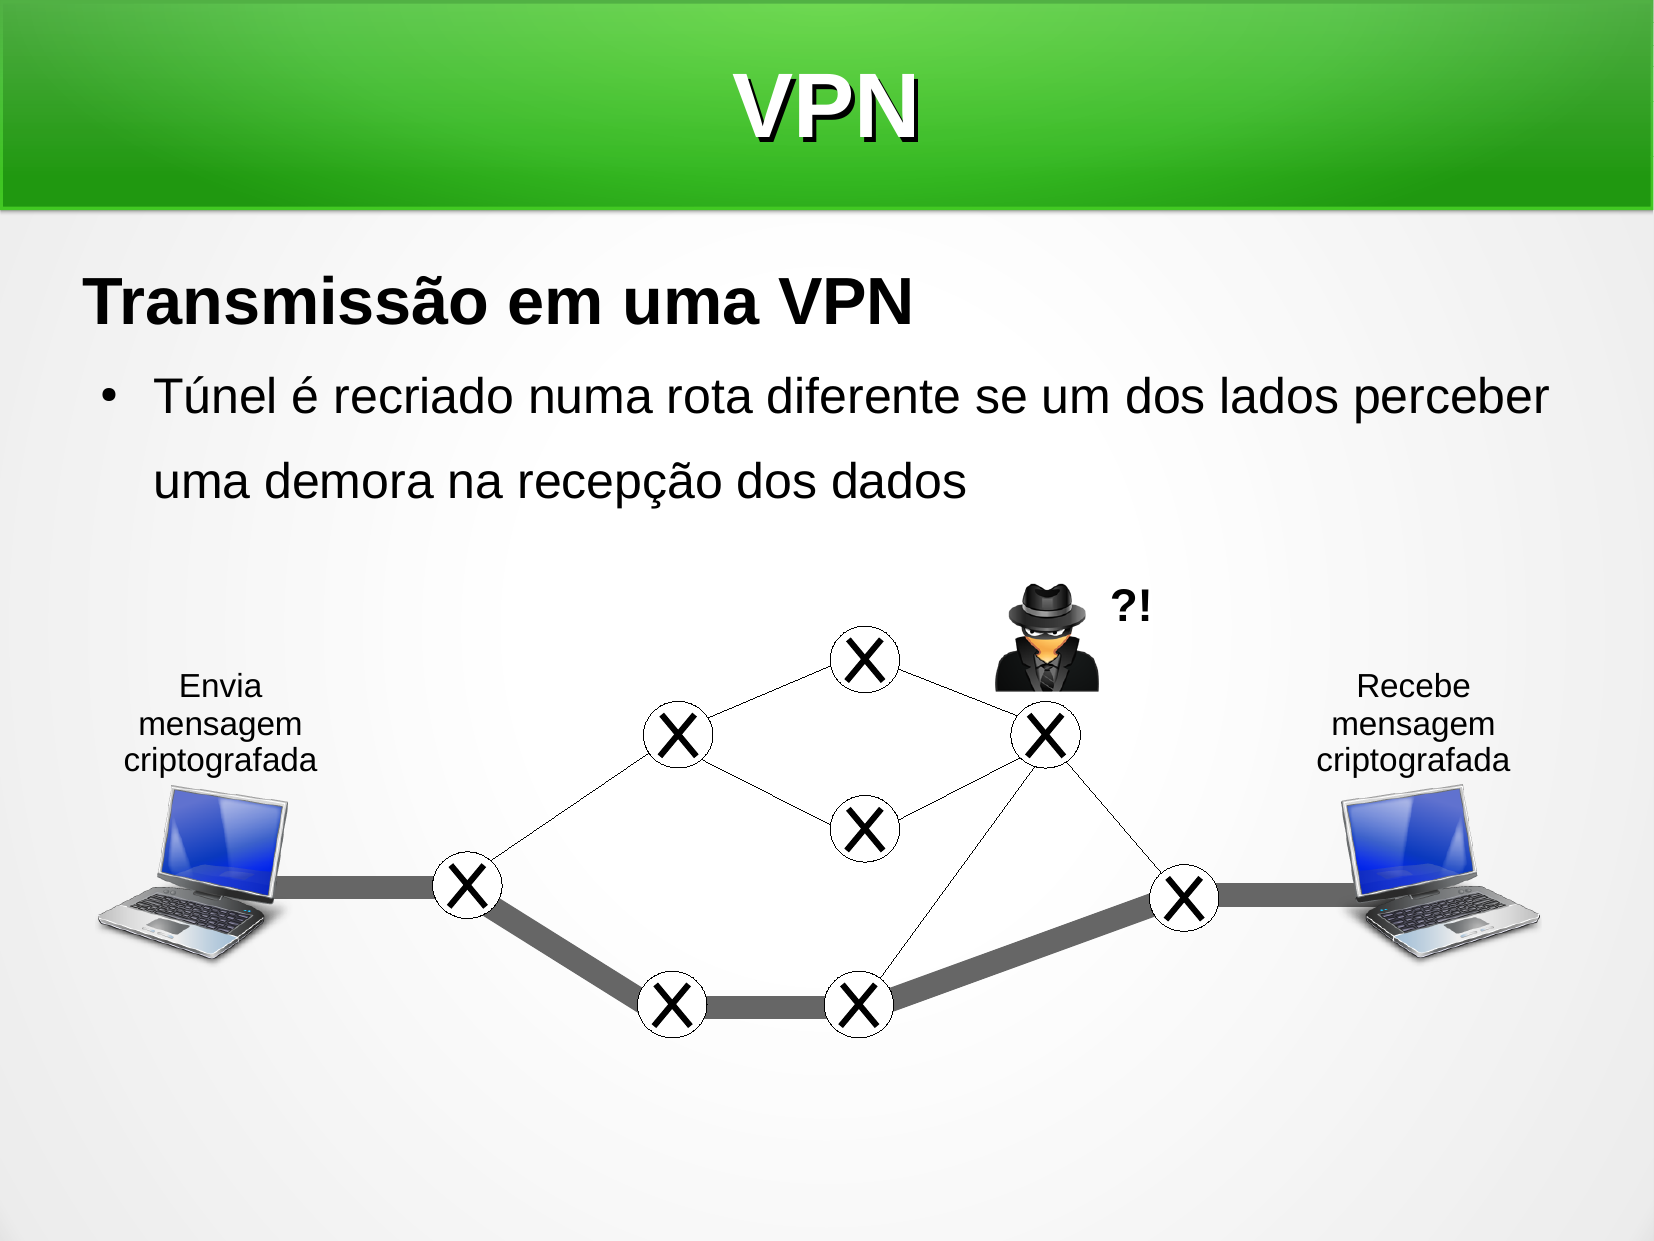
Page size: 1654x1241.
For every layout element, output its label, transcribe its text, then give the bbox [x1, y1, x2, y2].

text_box [1010, 701, 1081, 769]
text_box [830, 795, 900, 863]
text_box [637, 971, 708, 1038]
text_box [824, 971, 894, 1038]
text_box Envia mensagem criptografada [108, 660, 334, 788]
text_box Recebe mensagem criptografada [1301, 660, 1527, 788]
picture [985, 581, 1108, 693]
text_box [432, 851, 503, 919]
title VPN [82, 35, 1571, 178]
text_box [1149, 864, 1219, 932]
picture [1334, 755, 1542, 967]
picture [95, 756, 294, 968]
text_box ?! [1095, 573, 1173, 640]
text_box [643, 701, 713, 768]
list Transmissão em uma VPN Túnel é recriado numa rota diferente se um dos lados perceber uma demora na recepção dos dados [82, 263, 1571, 541]
text_box [830, 626, 900, 693]
